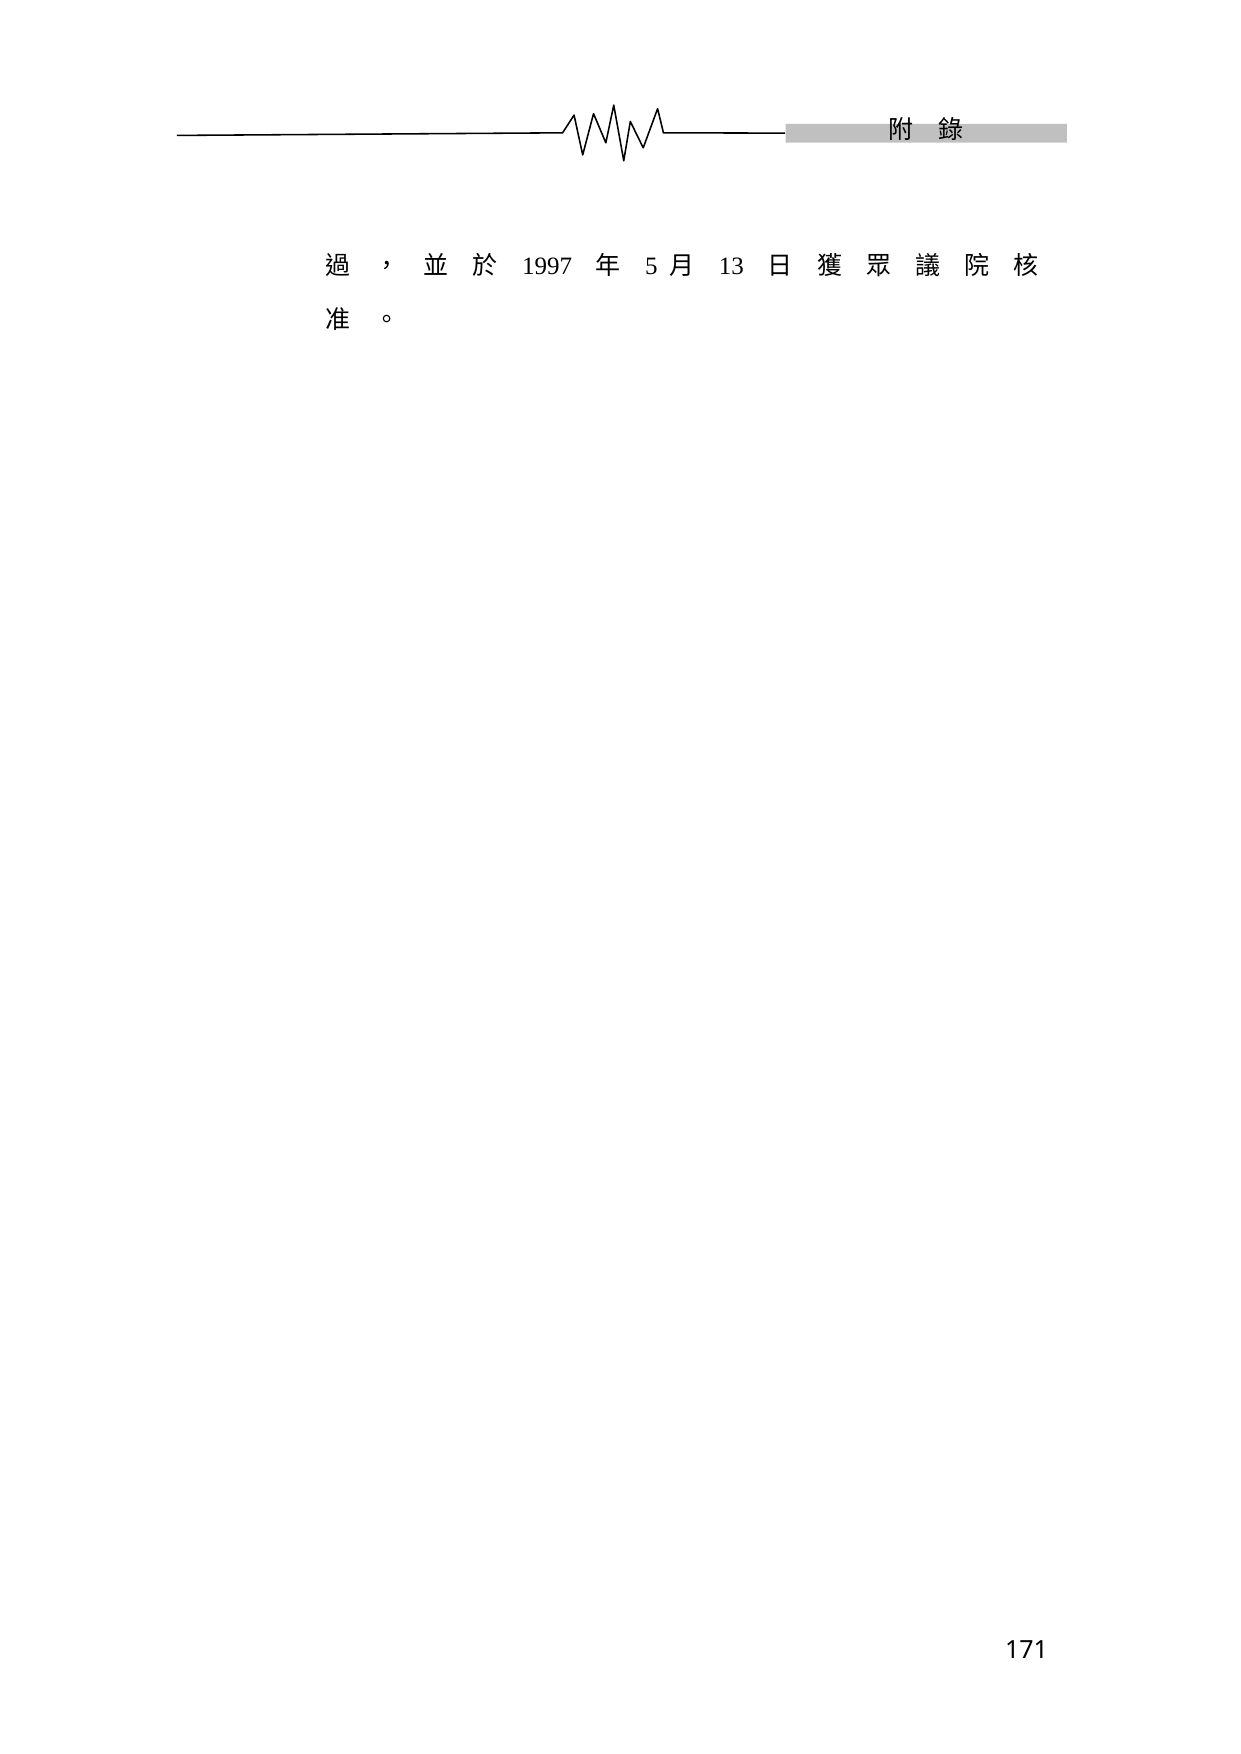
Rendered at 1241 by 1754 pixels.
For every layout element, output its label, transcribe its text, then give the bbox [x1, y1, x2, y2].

text 過，並於1997年5月13日獲眾議院核准。 [301, 237, 1063, 344]
